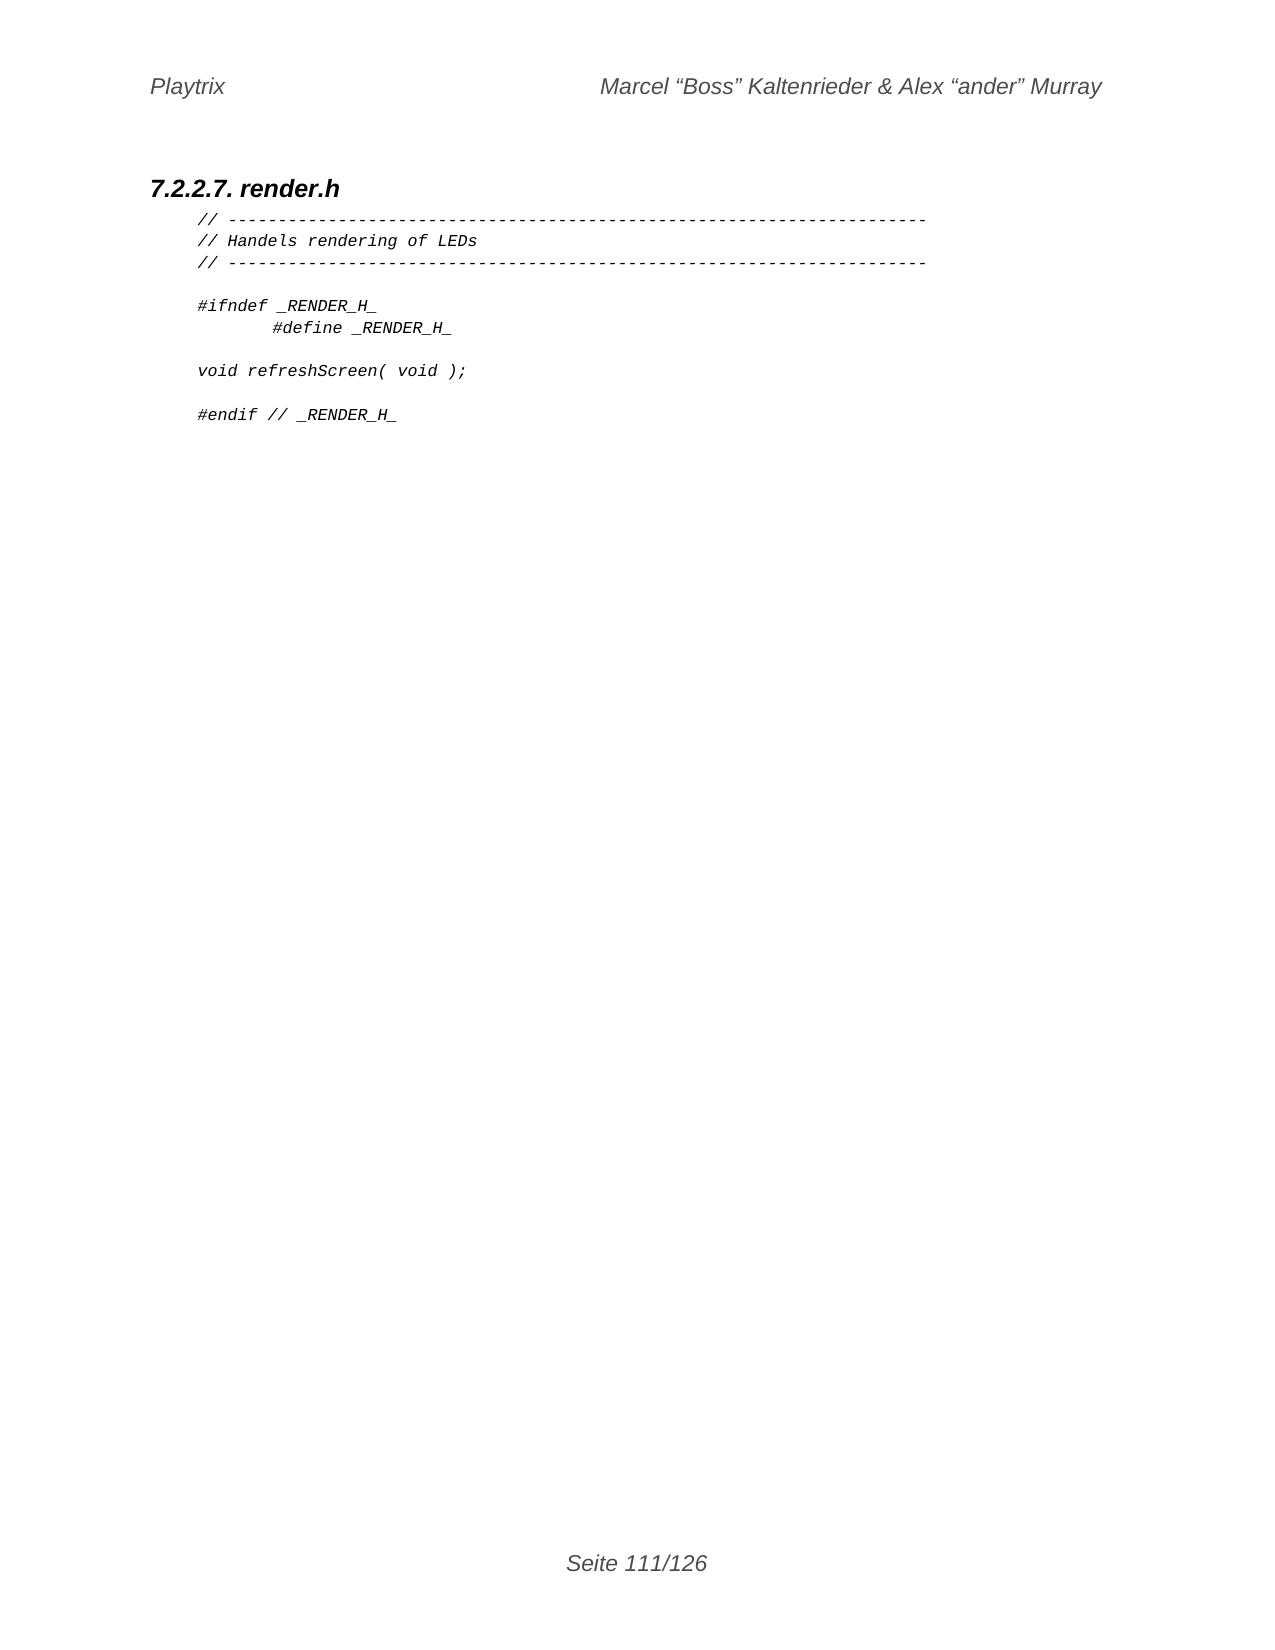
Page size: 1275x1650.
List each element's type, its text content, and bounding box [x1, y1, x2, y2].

subtitle render.h [150, 175, 1125, 203]
text // ---------------------------------------------------------------------- [197, 254, 1125, 273]
text // Handels rendering of LEDs [197, 233, 1125, 252]
text void refreshScreen( void ); [197, 363, 1125, 382]
text // ---------------------------------------------------------------------- [197, 211, 1125, 230]
text #endif // _RENDER_H_ [197, 406, 1125, 425]
text #ifndef _RENDER_H_ [197, 298, 1125, 317]
text #define _RENDER_H_ [197, 319, 1125, 338]
